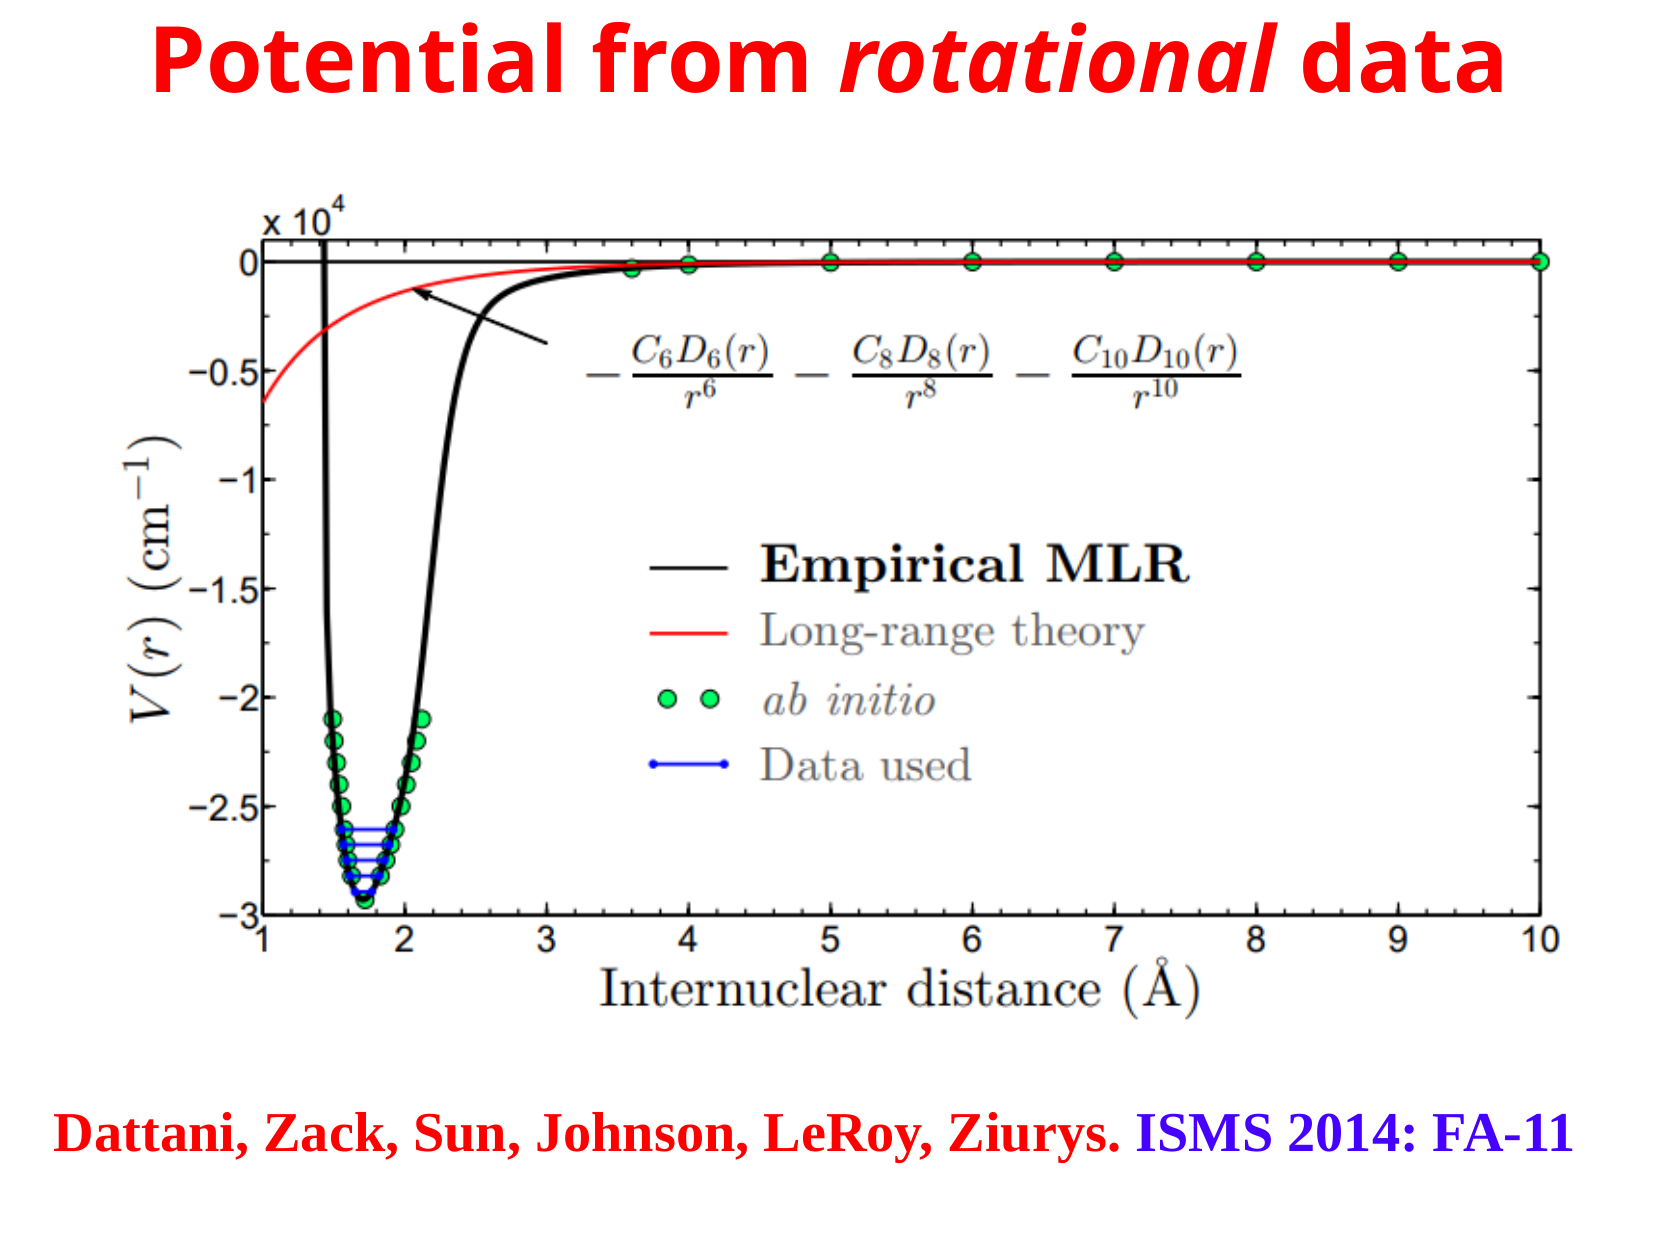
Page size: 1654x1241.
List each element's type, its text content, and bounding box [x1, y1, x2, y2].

text_box Potential from rotational data [133, 0, 1524, 118]
text_box Dattani, Zack, Sun, Johnson, LeRoy, Ziurys. ISMS 2014: FA-11 [0, 952, 1654, 1170]
picture [78, 189, 1633, 1036]
